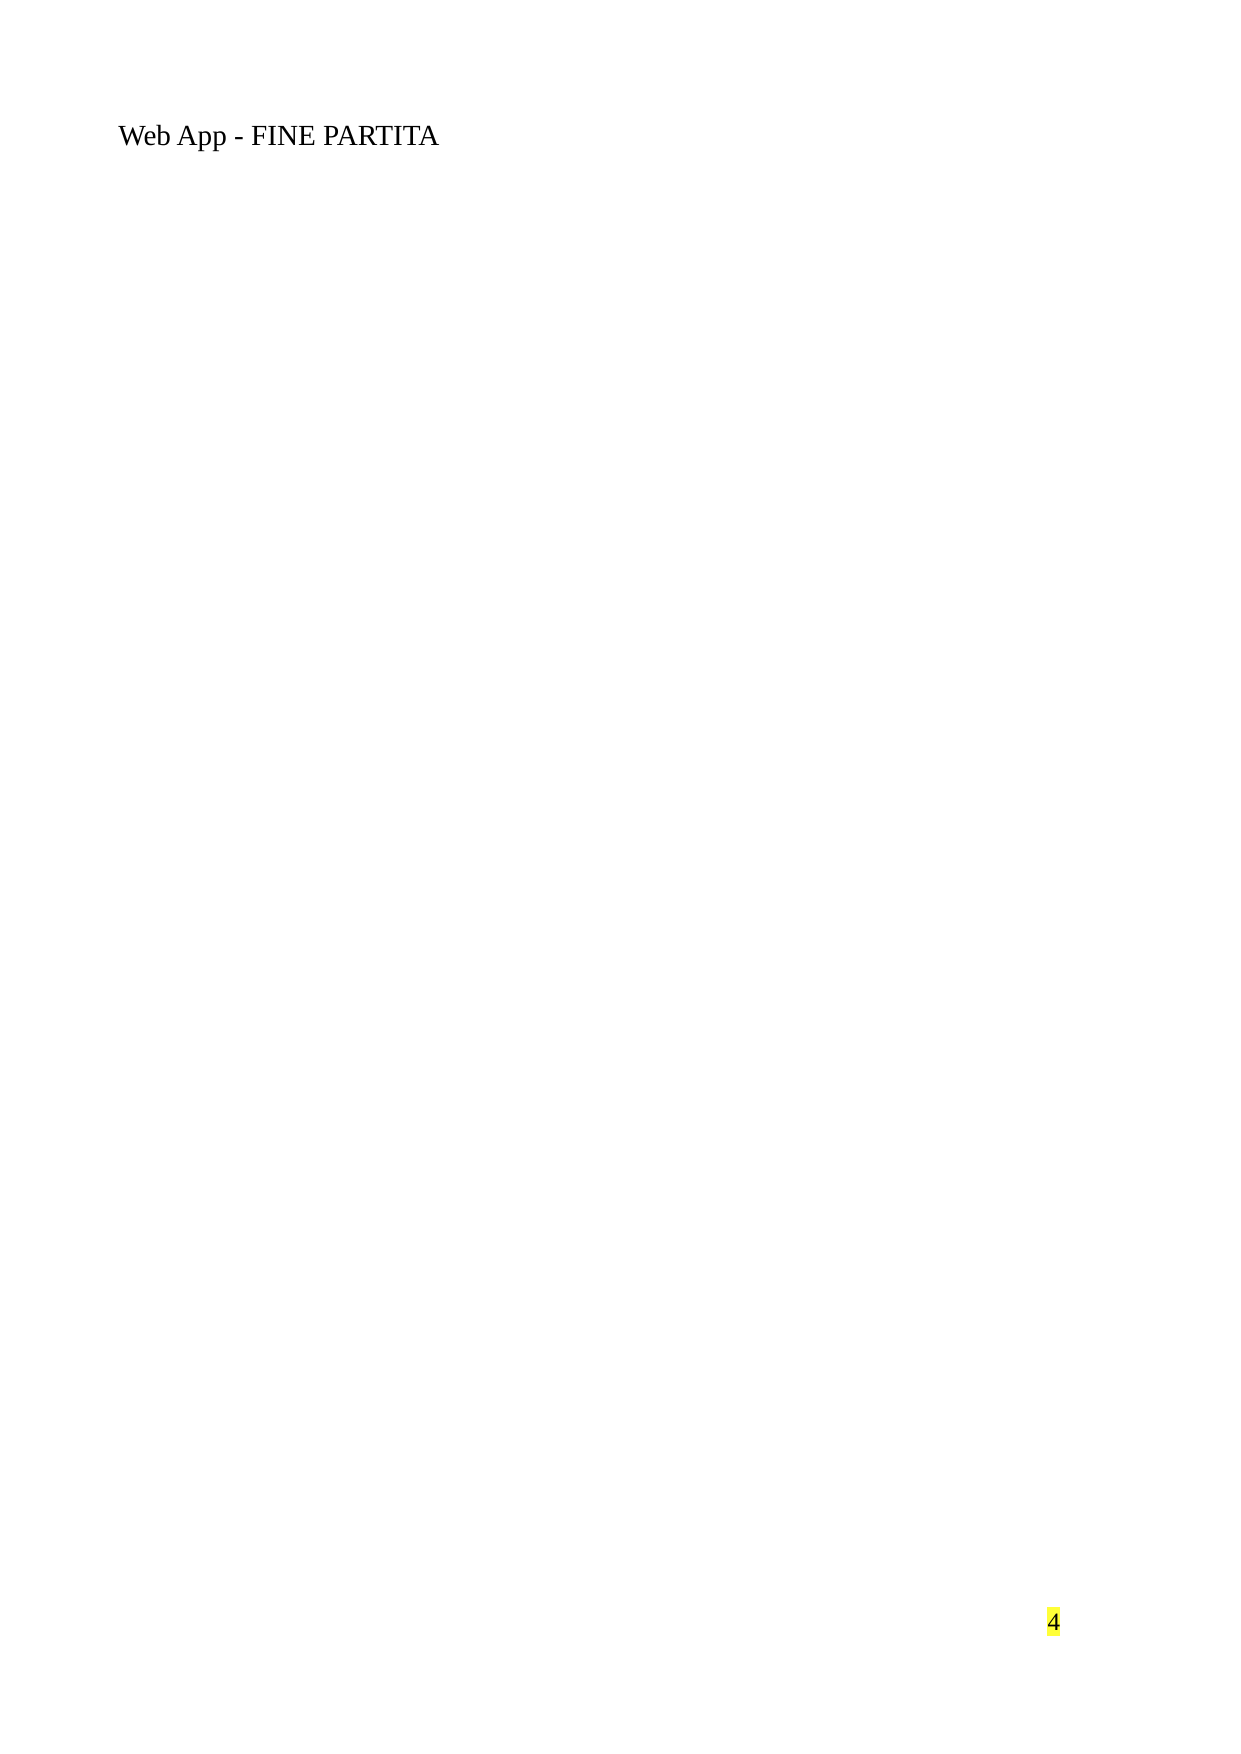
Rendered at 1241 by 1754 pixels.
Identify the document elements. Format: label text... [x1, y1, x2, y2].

text Web App - FINE PARTITA [118, 118, 1122, 152]
